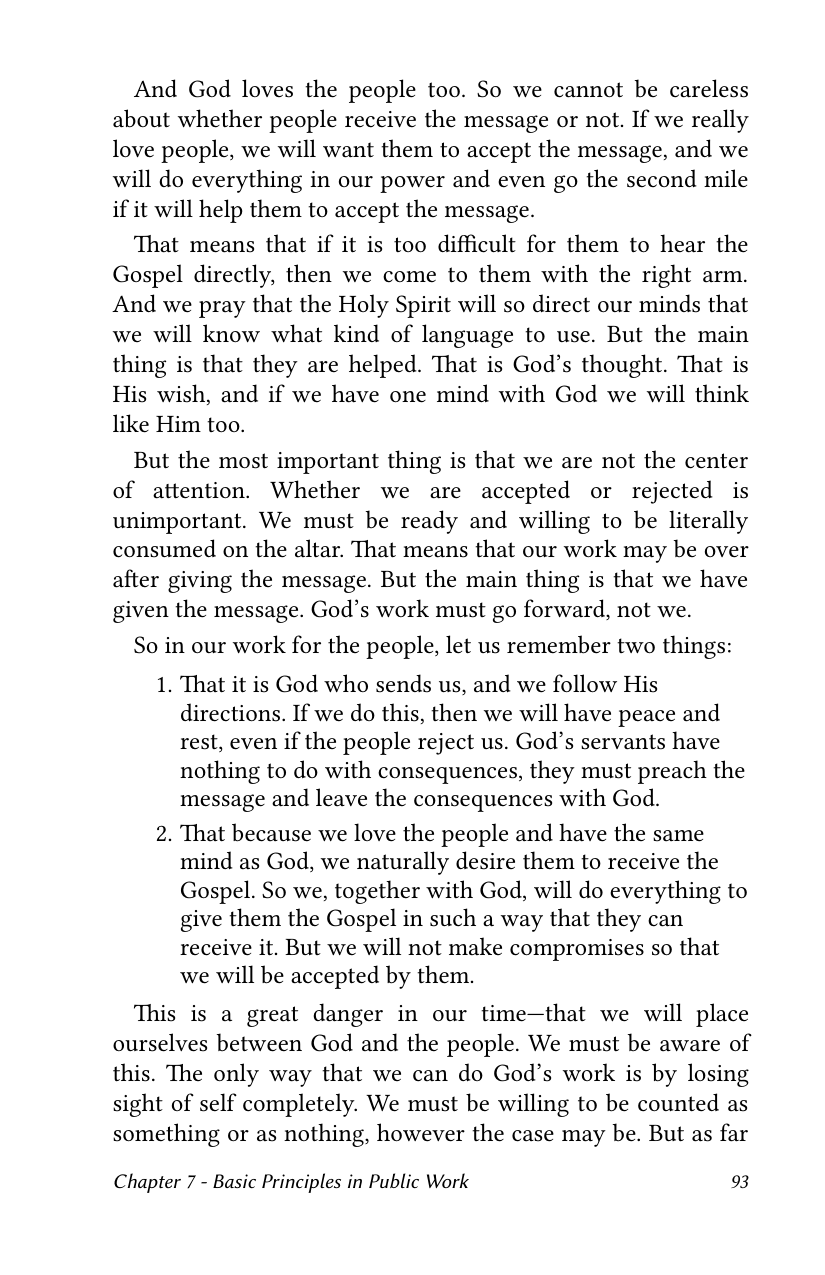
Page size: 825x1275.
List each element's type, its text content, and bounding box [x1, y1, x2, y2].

text So in our work for the people, let us remember two things: [112, 631, 750, 660]
text But the most important thing is that we are not the center of attention. Whether we are accepted or rejected is unimportant. We must be ready and willing to be literally consumed on the altar. That means that our work may be over after giving the message. But the main thing is that we have given the message. God’s work must go forward, not we. [112, 446, 750, 624]
text And God loves the people too. So we cannot be careless about whether people receive the message or not. If we really love people, we will want them to accept the message, and we will do everything in our power and even go the second mile if it will help them to accept the message. [112, 75, 750, 223]
text This is a great danger in our time—that we will place ourselves between God and the people. We must be aware of this. The only way that we can do God’s work is by losing sight of self completely. We must be willing to be counted as something or as nothing, however the case may be. But as far [112, 999, 750, 1147]
text That means that if it is too difficult for them to hear the Gospel directly, then we come to them with the right arm. And we pray that the Holy Spirit will so direct our minds that we will know what kind of language to use. But the main thing is that they are helped. That is God’s thought. That is His wish, and if we have one mind with God we will think like Him too. [112, 231, 750, 438]
list That because we love the people and have the same mind as God, we naturally desire them to receive the Gospel. So we, together with God, will do everything to give them the Gospel in such a way that they can receive it. But we will not make compromises so that we will be accepted by them. [172, 819, 750, 990]
list That it is God who sends us, and we follow His directions. If we do this, then we will have peace and rest, even if the people reject us. God’s servants have nothing to do with consequences, they must preach the message and leave the consequences with God. [172, 670, 750, 813]
